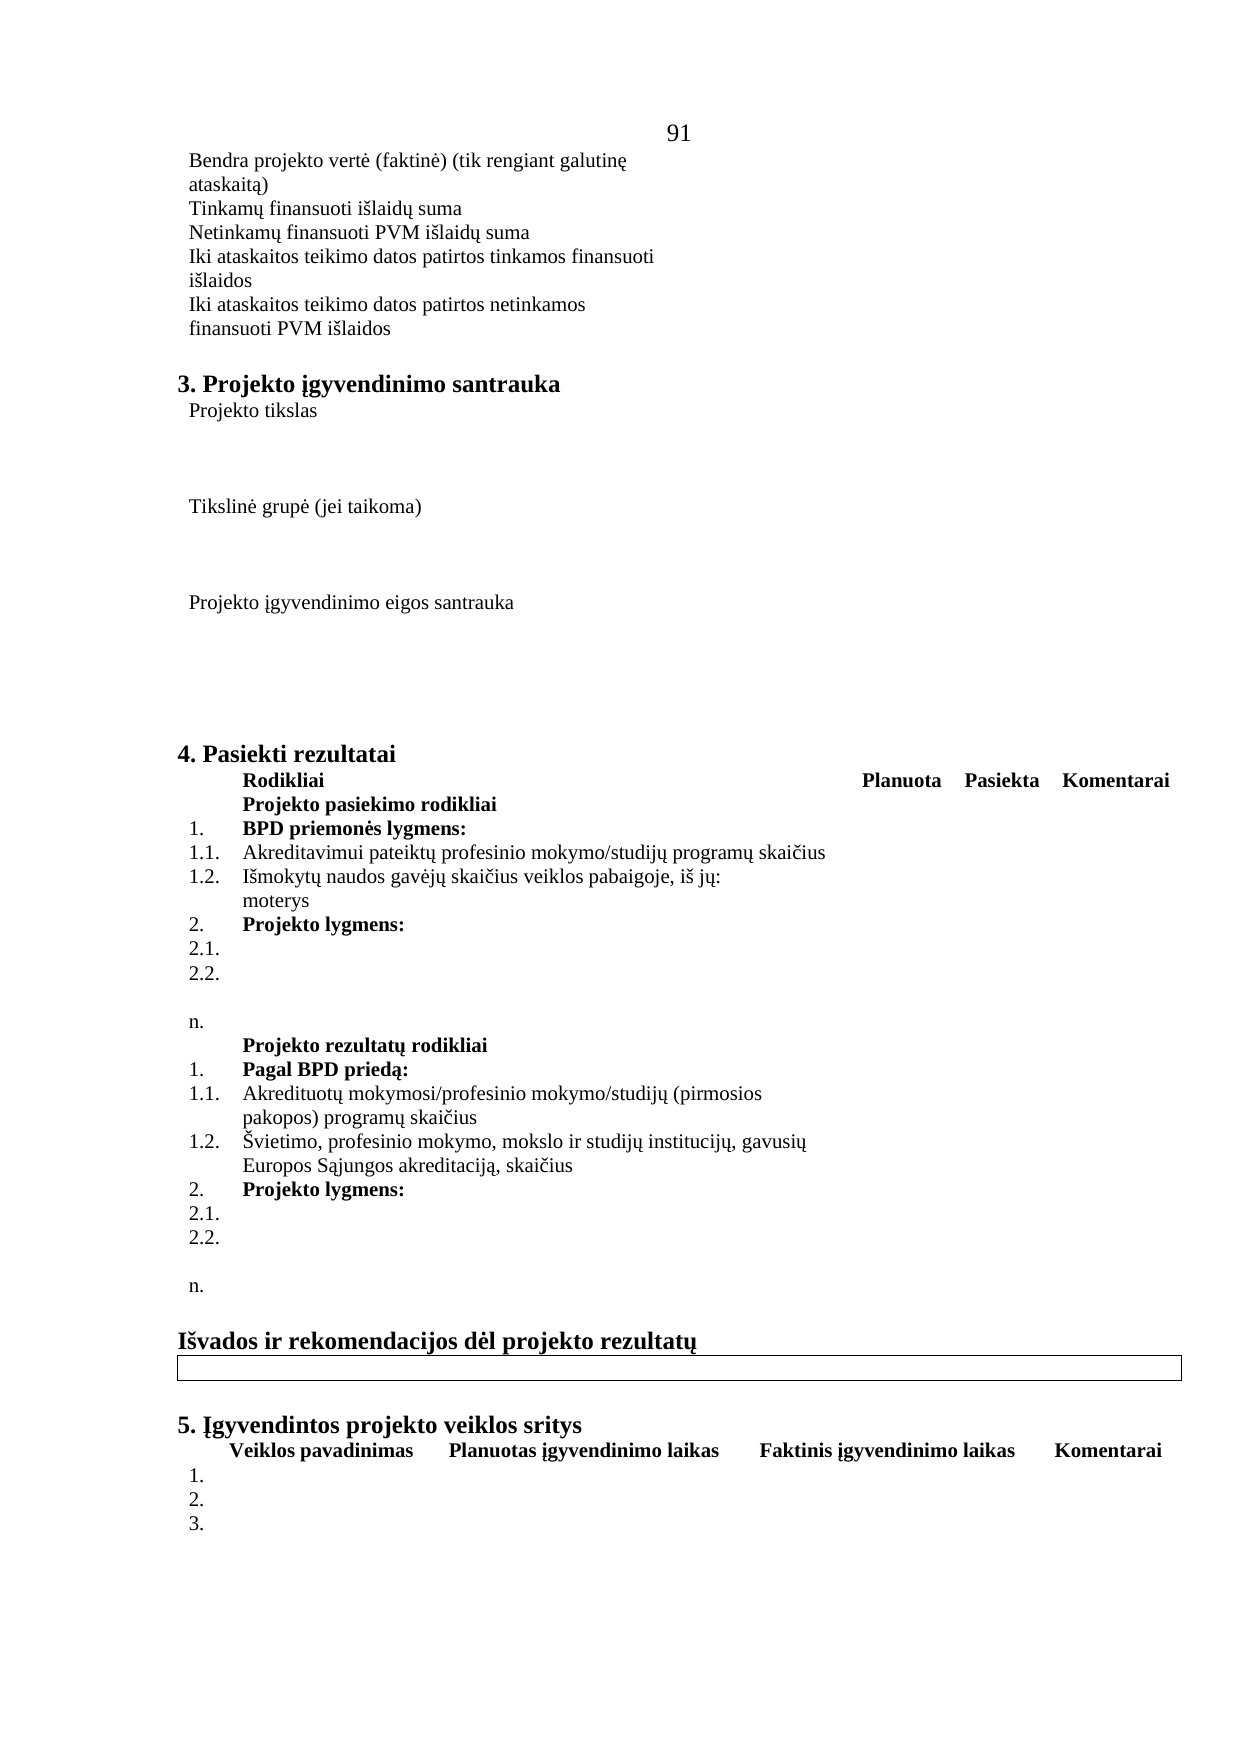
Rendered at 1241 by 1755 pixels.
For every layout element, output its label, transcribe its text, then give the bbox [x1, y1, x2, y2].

table_cell [851, 888, 953, 912]
table_cell Išmokytų naudos gavėjų skaičius veiklos pabaigoje, iš jų: [231, 864, 851, 888]
table_cell [851, 1129, 953, 1177]
table_cell [1051, 816, 1181, 840]
table_cell [177, 792, 231, 816]
table_header Veiklos pavadinimas [218, 1439, 437, 1462]
table_cell [231, 1201, 851, 1225]
table_cell [748, 1463, 1043, 1487]
table_cell [953, 1225, 1051, 1249]
table_cell [851, 1273, 953, 1297]
table_cell [231, 985, 851, 1008]
table_cell [953, 985, 1051, 1008]
table_cell Akreditavimui pateiktų profesinio mokymo/studijų programų skaičius [231, 840, 851, 864]
table_cell [953, 1249, 1051, 1273]
table_cell [953, 936, 1051, 960]
table_cell 2. [177, 912, 231, 936]
table_cell [953, 840, 1051, 864]
table_cell [437, 1535, 748, 1559]
table_cell [218, 1535, 437, 1559]
table_cell [1051, 1129, 1181, 1177]
table_cell [218, 1511, 437, 1535]
table_cell [851, 1009, 953, 1033]
table_header Komentarai [1043, 1439, 1181, 1462]
table_cell [673, 292, 1181, 340]
table_cell [1043, 1463, 1181, 1487]
table_cell [673, 196, 1181, 220]
table_header Pasiekta [953, 768, 1051, 792]
table_cell [851, 1225, 953, 1249]
table_cell 2.1. [177, 1201, 231, 1225]
table_cell Iki ataskaitos teikimo datos patirtos tinkamos finansuoti išlaidos [177, 244, 673, 292]
table_cell [953, 1057, 1051, 1081]
table_cell [231, 960, 851, 984]
table_cell [1043, 1511, 1181, 1535]
table_cell 1.1. [177, 1081, 231, 1129]
table_cell [437, 1487, 748, 1511]
table_cell 2. [177, 1177, 231, 1201]
table_header Planuotas įgyvendinimo laikas [437, 1439, 748, 1462]
table_cell [1051, 1249, 1181, 1273]
table_cell Projekto lygmens: [231, 1177, 851, 1201]
table_cell Iki ataskaitos teikimo datos patirtos netinkamos finansuoti PVM išlaidos [177, 292, 673, 340]
table_cell [1051, 864, 1181, 888]
table_cell 2. [177, 1487, 218, 1511]
table_cell [851, 864, 953, 888]
table_cell [1051, 1009, 1181, 1033]
table_header [177, 768, 231, 792]
table_cell [1051, 960, 1181, 984]
table_cell [1051, 1225, 1181, 1249]
table_cell [851, 792, 953, 816]
table_cell [953, 1129, 1051, 1177]
table_cell [1043, 1559, 1181, 1583]
table_cell [673, 244, 1181, 292]
table_cell [218, 1559, 437, 1583]
table_cell Projekto lygmens: [231, 912, 851, 936]
table_cell 1.2. [177, 1129, 231, 1177]
table_cell 1. [177, 1057, 231, 1081]
table_cell [177, 1535, 218, 1559]
table_cell Projekto rezultatų rodikliai [231, 1033, 851, 1057]
table_cell [231, 936, 851, 960]
text Išvados ir rekomendacijos dėl projekto rezultatų [177, 1326, 1181, 1355]
table_cell [1051, 985, 1181, 1008]
text 4. Pasiekti rezultatai [177, 739, 1181, 768]
table_cell [231, 1225, 851, 1249]
table_cell [953, 1033, 1051, 1057]
table_cell BPD priemonės lygmens: [231, 816, 851, 840]
table_header Komentarai [1051, 768, 1181, 792]
table_cell [953, 1081, 1051, 1129]
table_cell [851, 912, 953, 936]
table_cell [1051, 1201, 1181, 1225]
table_cell [1051, 1057, 1181, 1081]
table_cell [748, 1535, 1043, 1559]
table_cell [953, 1009, 1051, 1033]
table_cell [437, 1559, 748, 1583]
table_cell Netinkamų finansuoti PVM išlaidų suma [177, 220, 673, 244]
table_cell 1.2. [177, 864, 231, 888]
table_cell Akredituotų mokymosi/profesinio mokymo/studijų (pirmosios pakopos) programų skaičius [231, 1081, 851, 1129]
table_cell [177, 1249, 231, 1273]
table_cell [218, 1487, 437, 1511]
table_cell [953, 1177, 1051, 1201]
table_cell n. [177, 1009, 231, 1033]
table_cell 3. [177, 1511, 218, 1535]
table_cell [177, 888, 231, 912]
table_cell [1051, 1177, 1181, 1201]
table_cell moterys [231, 888, 851, 912]
table_header [177, 1439, 218, 1462]
table_cell Bendra projekto vertė (faktinė) (tik rengiant galutinę ataskaitą) [177, 148, 673, 196]
table_cell [1051, 792, 1181, 816]
table_cell [851, 1033, 953, 1057]
table_cell n. [177, 1273, 231, 1297]
table_cell [851, 985, 953, 1008]
table_cell [1051, 1273, 1181, 1297]
table_cell [177, 1033, 231, 1057]
table_cell [851, 1057, 953, 1081]
table_cell [748, 1559, 1043, 1583]
table_cell [231, 1273, 851, 1297]
table_cell [1051, 1033, 1181, 1057]
table_cell [748, 1511, 1043, 1535]
table_cell [953, 1273, 1051, 1297]
table_cell [851, 1081, 953, 1129]
table_cell [748, 1487, 1043, 1511]
table_cell [1051, 840, 1181, 864]
table_cell [953, 864, 1051, 888]
table_cell [231, 1009, 851, 1033]
table_cell [1051, 1081, 1181, 1129]
table_cell [953, 816, 1051, 840]
table_header Rodikliai [231, 768, 851, 792]
table_cell [218, 1463, 437, 1487]
table_cell 2.1. [177, 936, 231, 960]
text 3. Projekto įgyvendinimo santrauka [177, 369, 1181, 398]
table_cell [953, 1201, 1051, 1225]
table_header Projekto tikslas Tikslinė grupė (jei taikoma) Projekto įgyvendinimo eigos santrauka [177, 398, 1181, 710]
table_cell [953, 960, 1051, 984]
table_cell [437, 1463, 748, 1487]
text 5. Įgyvendintos projekto veiklos sritys [177, 1410, 1181, 1438]
table_header Planuota [851, 768, 953, 792]
table_cell [673, 220, 1181, 244]
table_cell [1051, 912, 1181, 936]
table_cell 2.2. [177, 960, 231, 984]
table_cell Tinkamų finansuoti išlaidų suma [177, 196, 673, 220]
table_cell 1. [177, 816, 231, 840]
table_cell [953, 888, 1051, 912]
table_cell [953, 912, 1051, 936]
table_cell [177, 1559, 218, 1583]
table_cell [231, 1249, 851, 1273]
table_cell [851, 1249, 953, 1273]
table_cell [1051, 936, 1181, 960]
table_cell [177, 985, 231, 1008]
table_cell [851, 816, 953, 840]
table_cell [1051, 888, 1181, 912]
table_cell [851, 840, 953, 864]
table_cell [851, 960, 953, 984]
table_cell [851, 936, 953, 960]
table_cell [1043, 1535, 1181, 1559]
table_cell Projekto pasiekimo rodikliai [231, 792, 851, 816]
table_cell 1. [177, 1463, 218, 1487]
table_cell [953, 792, 1051, 816]
table_cell [437, 1511, 748, 1535]
table_cell 1.1. [177, 840, 231, 864]
table_cell 2.2. [177, 1225, 231, 1249]
table_cell [851, 1201, 953, 1225]
table_cell [673, 148, 1181, 196]
table_cell Švietimo, profesinio mokymo, mokslo ir studijų institucijų, gavusių Europos Sąjungos akreditaciją, skaičius [231, 1129, 851, 1177]
table_cell Pagal BPD priedą: [231, 1057, 851, 1081]
table_header Faktinis įgyvendinimo laikas [748, 1439, 1043, 1462]
table_cell [851, 1177, 953, 1201]
table_header [178, 1356, 1181, 1380]
table_cell [1043, 1487, 1181, 1511]
